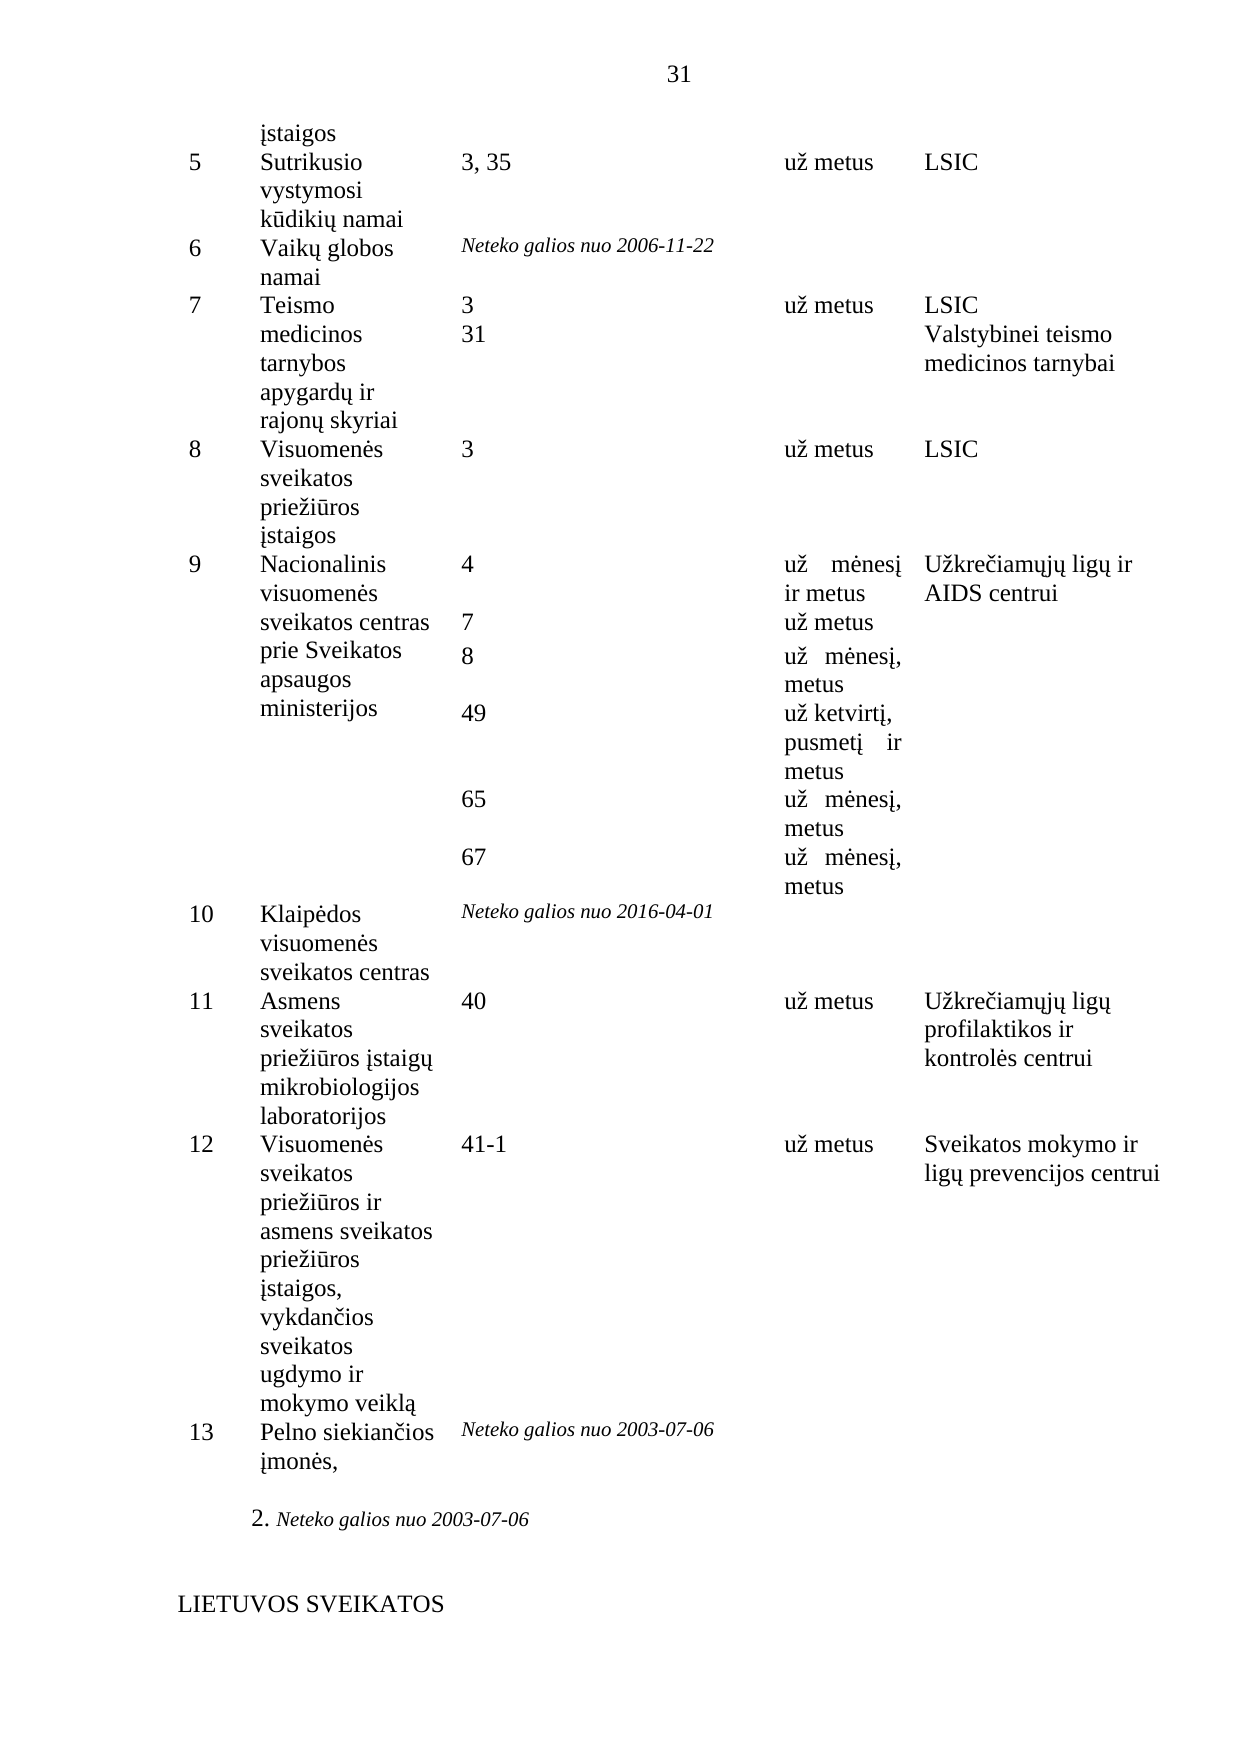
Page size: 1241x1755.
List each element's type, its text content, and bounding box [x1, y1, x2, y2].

table_cell už mėnesį, metus [773, 785, 913, 842]
table_cell 8 [177, 434, 248, 549]
table_cell [913, 698, 1180, 784]
table_cell [249, 785, 450, 842]
table_cell 13 [177, 1417, 248, 1474]
table_cell [450, 118, 773, 147]
table_cell 7 [177, 291, 248, 434]
table_cell [913, 641, 1180, 698]
table_cell [773, 900, 913, 986]
table_cell [177, 842, 248, 899]
table_cell [913, 1417, 1180, 1474]
table_cell Pelno siekiančios įmonės, [249, 1417, 450, 1474]
table_cell [913, 900, 1180, 986]
table_cell 7 [450, 607, 773, 641]
table_cell [773, 118, 913, 147]
table_cell 11 [177, 986, 248, 1129]
table_cell Teismo medicinos tarnybos apygardų ir rajonų skyriai [249, 291, 450, 434]
table_cell už metus [773, 1130, 913, 1417]
table_cell Asmens sveikatos priežiūros įstaigų mikrobiologijos laboratorijos [249, 986, 450, 1129]
table_cell Neteko galios nuo 2003-07-06 [450, 1417, 773, 1474]
table_cell Neteko galios nuo 2006-11-22 [450, 233, 773, 291]
table_cell [913, 785, 1180, 842]
table_cell 4 [450, 549, 773, 607]
table_cell Neteko galios nuo 2016-04-01 [450, 900, 773, 986]
table_cell Užkrečiamųjų ligų profilaktikos ir kontrolės centrui [913, 986, 1180, 1129]
table_cell 6 [177, 233, 248, 291]
table_cell [913, 118, 1180, 147]
table_cell už ketvirtį, pusmetį ir metus [773, 698, 913, 784]
table_cell 49 [450, 698, 773, 784]
table_cell už mėnesį, metus [773, 842, 913, 899]
table_cell [773, 233, 913, 291]
table_cell Užkrečiamųjų ligų ir AIDS centrui [913, 549, 1180, 607]
table_cell 65 [450, 785, 773, 842]
table_cell Visuomenės sveikatos priežiūros ir asmens sveikatos priežiūros įstaigos, vykdančios sveikatos ugdymo ir mokymo veiklą [249, 1130, 450, 1417]
table_cell [913, 607, 1180, 641]
table_cell LSIC Valstybinei teismo medicinos tarnybai [913, 291, 1180, 434]
table_cell už metus [773, 986, 913, 1129]
table_cell [177, 118, 248, 147]
table_cell už metus [773, 607, 913, 641]
table_cell už metus [773, 147, 913, 233]
table_cell LSIC [913, 434, 1180, 549]
table_cell už metus [773, 434, 913, 549]
table_cell Klaipėdos visuomenės sveikatos centras [249, 900, 450, 986]
table_cell [773, 1417, 913, 1474]
table_cell [913, 842, 1180, 899]
table_cell Vaikų globos namai [249, 233, 450, 291]
table_cell [249, 842, 450, 899]
table_cell Sveikatos mokymo ir ligų prevencijos centrui [913, 1130, 1180, 1417]
table_cell 3, 35 [450, 147, 773, 233]
text 2. Neteko galios nuo 2003-07-06 [177, 1503, 1181, 1532]
table_cell 40 [450, 986, 773, 1129]
text LIETUVOS SVEIKATOS [177, 1589, 1181, 1618]
table_cell įstaigos [249, 118, 450, 147]
table_cell 3 31 [450, 291, 773, 434]
table_cell 9 [177, 549, 248, 784]
table_cell Nacionalinis visuomenės sveikatos centras prie Sveikatos apsaugos ministerijos [249, 549, 450, 784]
table_cell už mėnesį, metus [773, 641, 913, 698]
table_cell Sutrikusio vystymosi kūdikių namai [249, 147, 450, 233]
table_cell 41-1 [450, 1130, 773, 1417]
table_cell 5 [177, 147, 248, 233]
table_cell 10 [177, 900, 248, 986]
table_cell Visuomenės sveikatos priežiūros įstaigos [249, 434, 450, 549]
table_cell [913, 233, 1180, 291]
table_cell 8 [450, 641, 773, 698]
table_cell už mėnesį ir metus [773, 549, 913, 607]
table_cell už metus [773, 291, 913, 434]
table_cell 12 [177, 1130, 248, 1417]
table_cell 67 [450, 842, 773, 899]
table_cell LSIC [913, 147, 1180, 233]
table_cell [177, 785, 248, 842]
table_cell 3 [450, 434, 773, 549]
